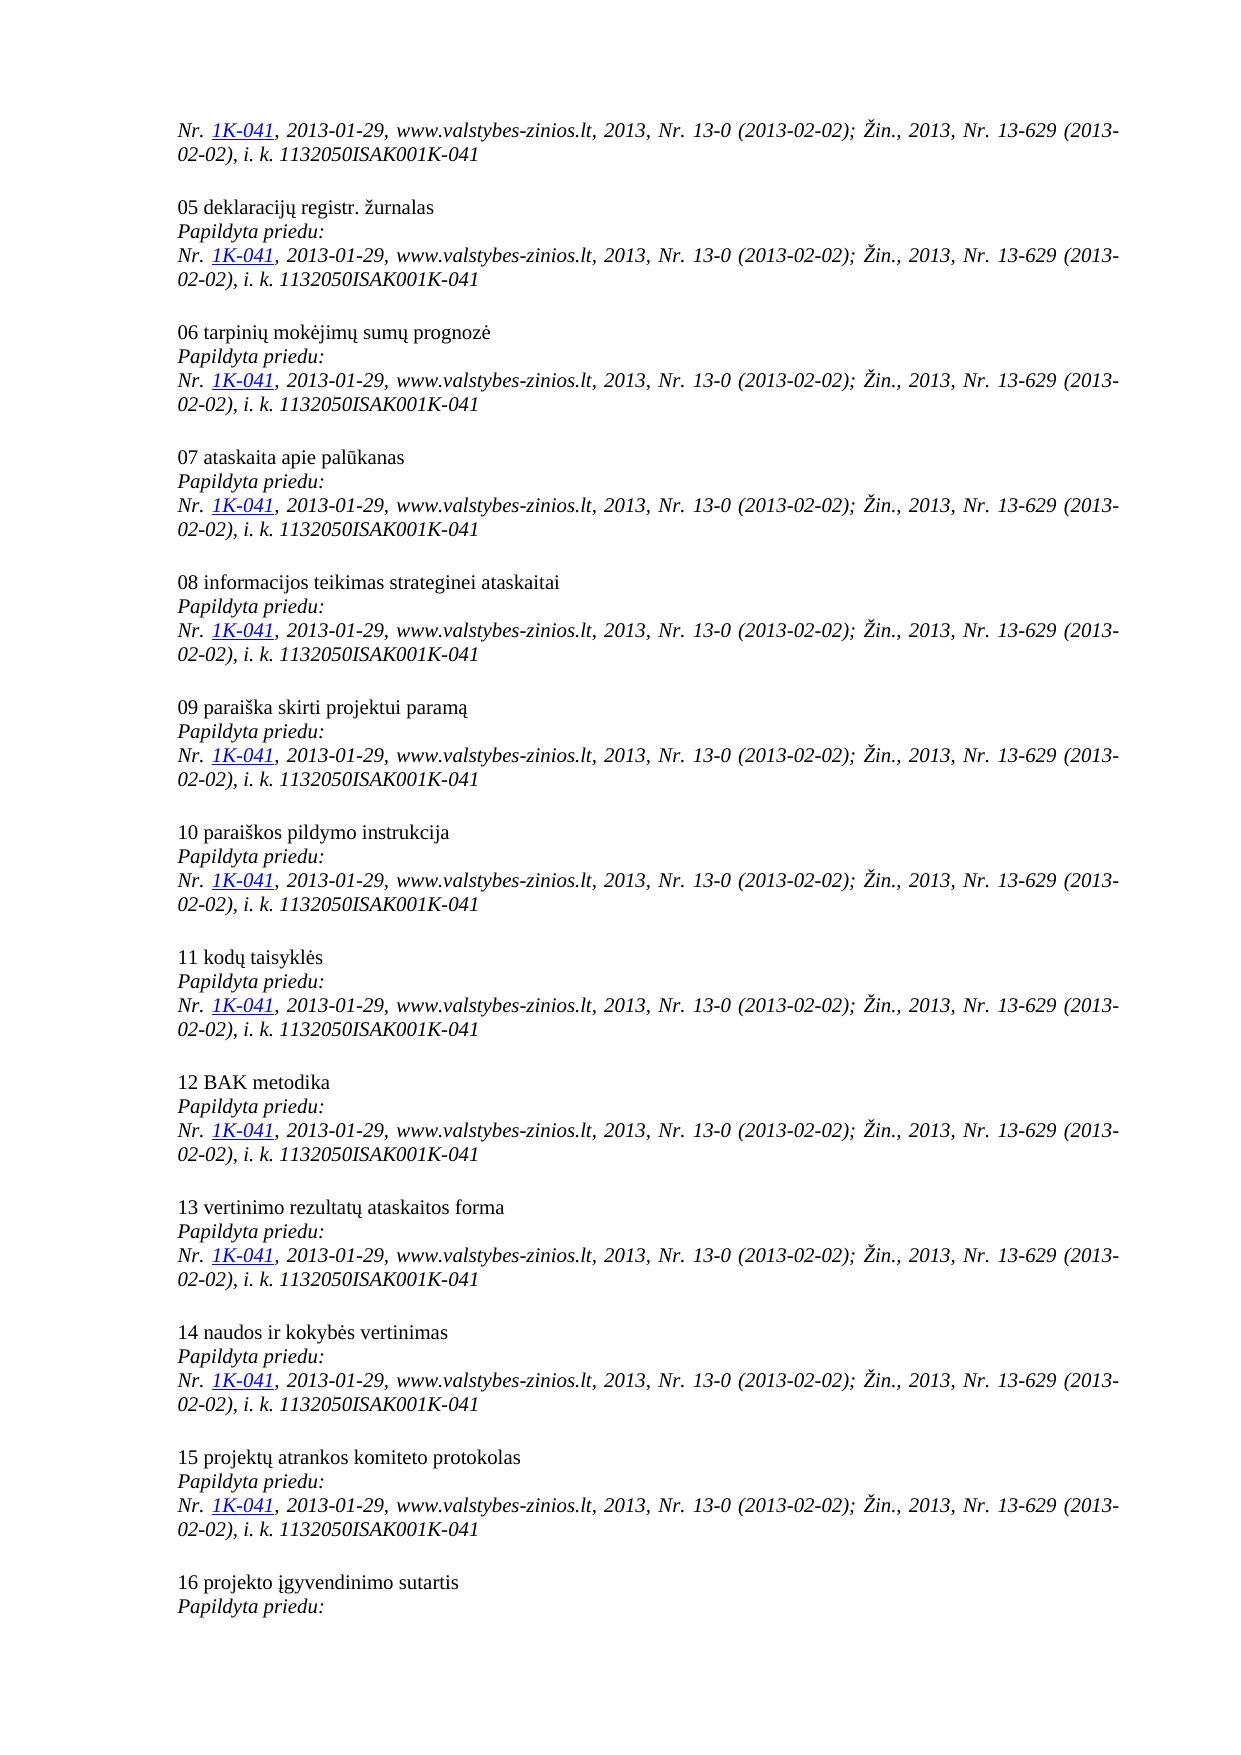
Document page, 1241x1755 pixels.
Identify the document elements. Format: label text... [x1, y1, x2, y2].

text Nr. 1K-041, 2013-01-29, www.valstybes-zinios.lt, 2013, Nr. 13-0 (2013-02-02); Žin., 2013, Nr. 13-629 (2013-02-02), i. k. 1132050ISAK001K-041 [177, 1493, 1122, 1541]
text 13 vertinimo rezultatų ataskaitos forma [177, 1195, 1122, 1219]
text 16 projekto įgyvendinimo sutartis [177, 1570, 1122, 1594]
text 09 paraiška skirti projektui paramą [177, 695, 1122, 719]
text Papildyta priedu: [177, 1344, 1122, 1368]
text Nr. 1K-041, 2013-01-29, www.valstybes-zinios.lt, 2013, Nr. 13-0 (2013-02-02); Žin., 2013, Nr. 13-629 (2013-02-02), i. k. 1132050ISAK001K-041 [177, 1243, 1122, 1291]
text Nr. 1K-041, 2013-01-29, www.valstybes-zinios.lt, 2013, Nr. 13-0 (2013-02-02); Žin., 2013, Nr. 13-629 (2013-02-02), i. k. 1132050ISAK001K-041 [177, 368, 1122, 416]
text Nr. 1K-041, 2013-01-29, www.valstybes-zinios.lt, 2013, Nr. 13-0 (2013-02-02); Žin., 2013, Nr. 13-629 (2013-02-02), i. k. 1132050ISAK001K-041 [177, 868, 1122, 916]
text 05 deklaracijų registr. žurnalas [177, 195, 1122, 219]
text Papildyta priedu: [177, 844, 1122, 868]
text Papildyta priedu: [177, 594, 1122, 618]
text 08 informacijos teikimas strateginei ataskaitai [177, 570, 1122, 594]
text 14 naudos ir kokybės vertinimas [177, 1320, 1122, 1344]
text 10 paraiškos pildymo instrukcija [177, 820, 1122, 844]
text Nr. 1K-041, 2013-01-29, www.valstybes-zinios.lt, 2013, Nr. 13-0 (2013-02-02); Žin., 2013, Nr. 13-629 (2013-02-02), i. k. 1132050ISAK001K-041 [177, 243, 1122, 291]
text 11 kodų taisyklės [177, 945, 1122, 969]
text Papildyta priedu: [177, 1219, 1122, 1243]
text Papildyta priedu: [177, 1094, 1122, 1118]
text 07 ataskaita apie palūkanas [177, 445, 1122, 469]
text 06 tarpinių mokėjimų sumų prognozė [177, 320, 1122, 344]
text Papildyta priedu: [177, 1469, 1122, 1493]
text Papildyta priedu: [177, 219, 1122, 243]
text Nr. 1K-041, 2013-01-29, www.valstybes-zinios.lt, 2013, Nr. 13-0 (2013-02-02); Žin., 2013, Nr. 13-629 (2013-02-02), i. k. 1132050ISAK001K-041 [177, 118, 1122, 166]
text Nr. 1K-041, 2013-01-29, www.valstybes-zinios.lt, 2013, Nr. 13-0 (2013-02-02); Žin., 2013, Nr. 13-629 (2013-02-02), i. k. 1132050ISAK001K-041 [177, 1368, 1122, 1416]
text Nr. 1K-041, 2013-01-29, www.valstybes-zinios.lt, 2013, Nr. 13-0 (2013-02-02); Žin., 2013, Nr. 13-629 (2013-02-02), i. k. 1132050ISAK001K-041 [177, 493, 1122, 541]
text Papildyta priedu: [177, 719, 1122, 743]
text Nr. 1K-041, 2013-01-29, www.valstybes-zinios.lt, 2013, Nr. 13-0 (2013-02-02); Žin., 2013, Nr. 13-629 (2013-02-02), i. k. 1132050ISAK001K-041 [177, 993, 1122, 1041]
text Nr. 1K-041, 2013-01-29, www.valstybes-zinios.lt, 2013, Nr. 13-0 (2013-02-02); Žin., 2013, Nr. 13-629 (2013-02-02), i. k. 1132050ISAK001K-041 [177, 1118, 1122, 1166]
text Papildyta priedu: [177, 969, 1122, 993]
text Papildyta priedu: [177, 1594, 1122, 1618]
text Papildyta priedu: [177, 344, 1122, 368]
text 15 projektų atrankos komiteto protokolas [177, 1445, 1122, 1469]
text Nr. 1K-041, 2013-01-29, www.valstybes-zinios.lt, 2013, Nr. 13-0 (2013-02-02); Žin., 2013, Nr. 13-629 (2013-02-02), i. k. 1132050ISAK001K-041 [177, 743, 1122, 791]
text 12 BAK metodika [177, 1070, 1122, 1094]
text Nr. 1K-041, 2013-01-29, www.valstybes-zinios.lt, 2013, Nr. 13-0 (2013-02-02); Žin., 2013, Nr. 13-629 (2013-02-02), i. k. 1132050ISAK001K-041 [177, 618, 1122, 666]
text Papildyta priedu: [177, 469, 1122, 493]
